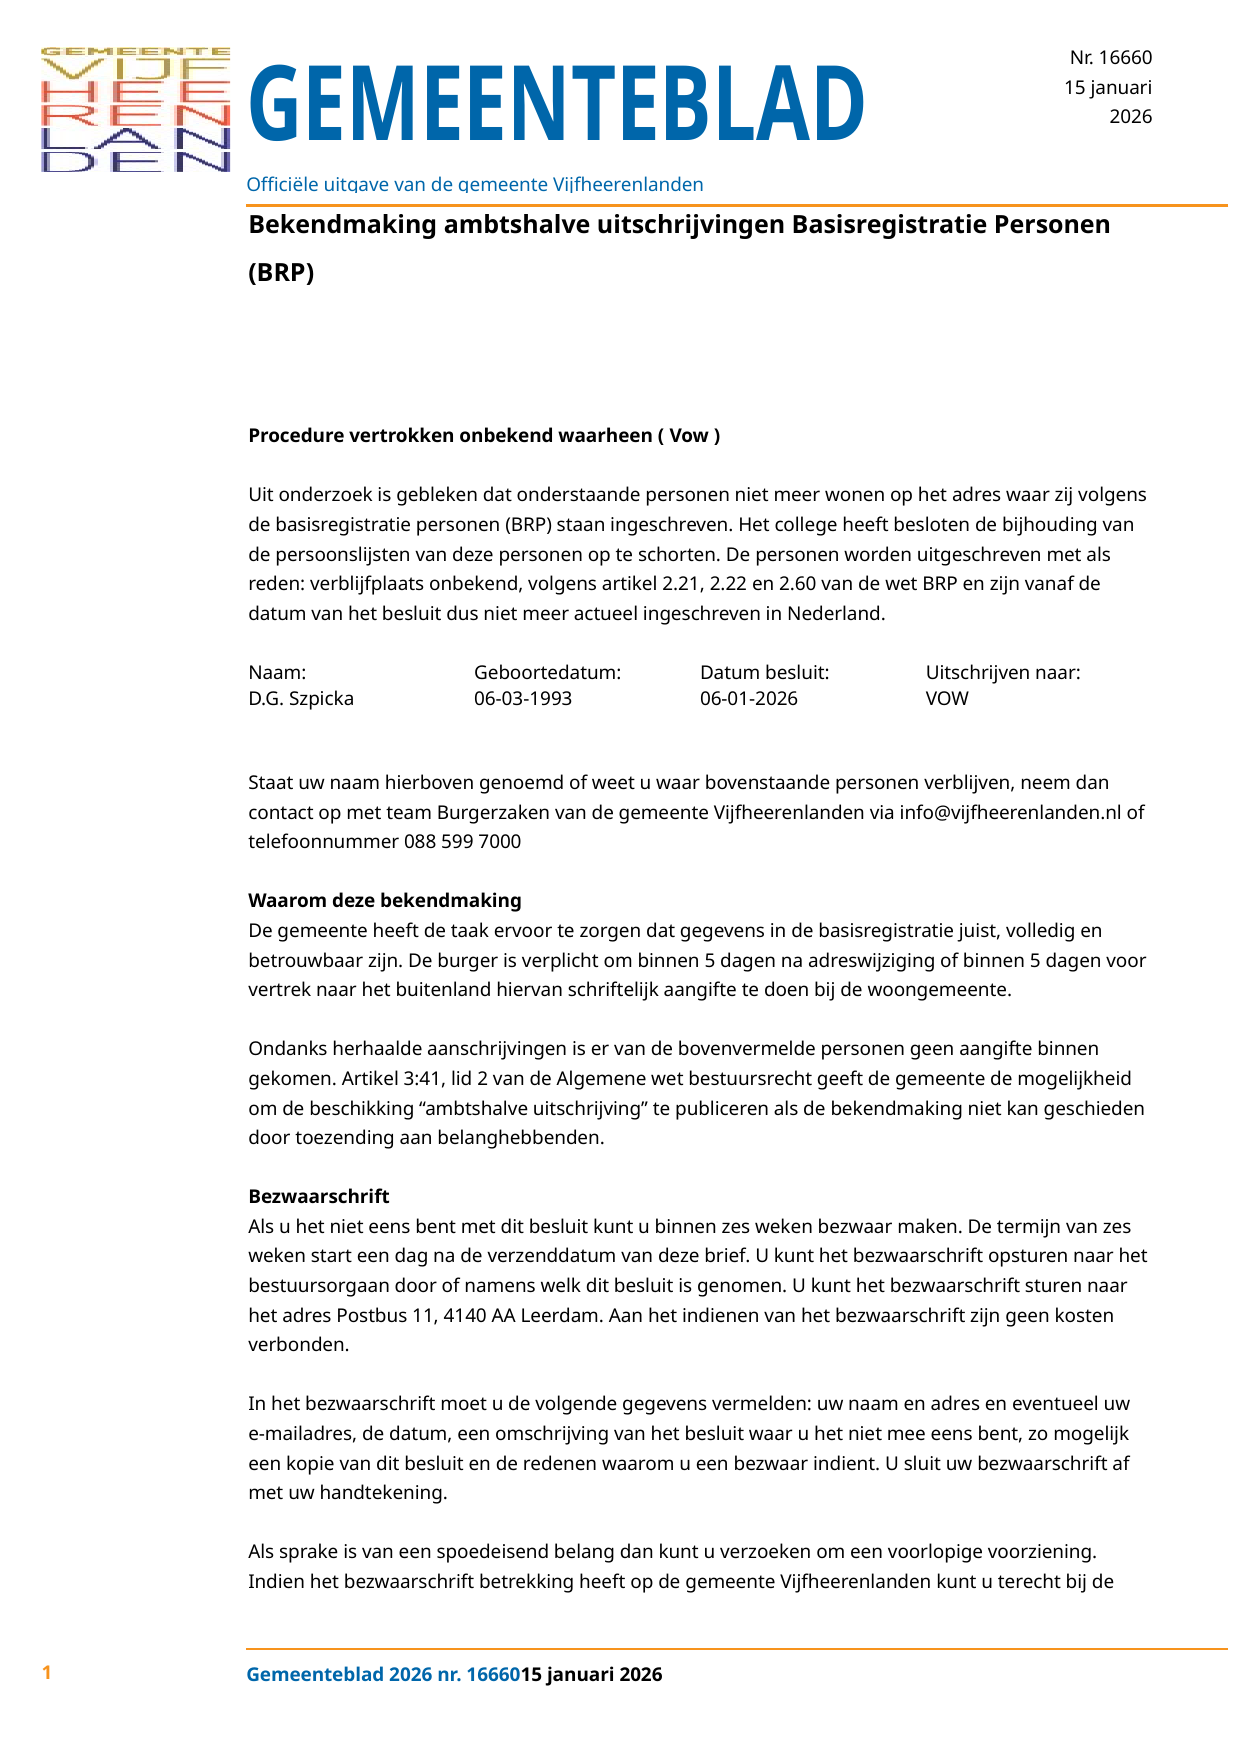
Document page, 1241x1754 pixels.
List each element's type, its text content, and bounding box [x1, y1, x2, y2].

text Bekendmaking ambtshalve uitschrijvingen Basisregistratie Personen (BRP) [248, 207, 1152, 288]
table_cell 06-01-2026 [700, 685, 926, 711]
table_header Uitschrijven naar: [926, 659, 1152, 685]
table_cell [248, 711, 474, 736]
text Ondanks herhaalde aanschrijvingen is er van de bovenvermelde personen geen aangifte binnen gekomen. Artikel 3:41, lid 2 van de Algemene wet bestuursrecht geeft de gemeente de mogelijkheid om de beschikking “ambtshalve uitschrijving” te publiceren als de bekendmaking niet kan geschieden door toezending aan belanghebbenden. [248, 1036, 1152, 1150]
text Waarom deze bekendmaking [248, 888, 1152, 913]
picture [41, 47, 231, 172]
table_cell D.G. Szpicka [248, 685, 474, 711]
text Bezwaarschrift [248, 1183, 1152, 1209]
text In het bezwaarschrift moet u de volgende gegevens vermelden: uw naam en adres en eventueel uw e-mailadres, de datum, een omschrijving van het besluit waar u het niet mee eens bent, zo mogelijk een kopie van dit besluit en de redenen waarom u een bezwaar indient. U sluit uw bezwaarschrift af met uw handtekening. [248, 1391, 1152, 1505]
text Uit onderzoek is gebleken dat onderstaande personen niet meer wonen op het adres waar zij volgens de basisregistratie personen (BRP) staan ingeschreven. Het college heeft besloten de bijhouding van de persoonslijsten van deze personen op te schorten. De personen worden uitgeschreven met als reden: verblijfplaats onbekend, volgens artikel 2.21, 2.22 en 2.60 van de wet BRP en zijn vanaf de datum van het besluit dus niet meer actueel ingeschreven in Nederland. [248, 482, 1152, 626]
table_cell 06-03-1993 [474, 685, 700, 711]
table_cell VOW [926, 685, 1152, 711]
table_cell [926, 711, 1152, 736]
table_cell [474, 711, 700, 736]
table_cell [700, 711, 926, 736]
table_header Geboortedatum: [474, 659, 700, 685]
text Als sprake is van een spoedeisend belang dan kunt u verzoeken om een voorlopige voorziening. Indien het bezwaarschrift betrekking heeft op de gemeente Vijfheerenlanden kunt u terecht bij de [248, 1538, 1152, 1594]
text Procedure vertrokken onbekend waarheen ( Vow ) [248, 422, 1152, 448]
text De gemeente heeft de taak ervoor te zorgen dat gegevens in de basisregistratie juist, volledig en betrouwbaar zijn. De burger is verplicht om binnen 5 dagen na adreswijziging of binnen 5 dagen voor vertrek naar het buitenland hiervan schriftelijk aangifte te doen bij de woongemeente. [248, 917, 1152, 1002]
table_header Naam: [248, 659, 474, 685]
table_header Datum besluit: [700, 659, 926, 685]
text Staat uw naam hierboven genoemd of weet u waar bovenstaande personen verblijven, neem dan contact op met team Burgerzaken van de gemeente Vijfheerenlanden via info@vijfheerenlanden.nl of telefoonnummer 088 599 7000 [248, 769, 1152, 854]
text Als u het niet eens bent met dit besluit kunt u binnen zes weken bezwaar maken. De termijn van zes weken start een dag na de verzenddatum van deze brief. U kunt het bezwaarschrift opsturen naar het bestuursorgaan door of namens welk dit besluit is genomen. U kunt het bezwaarschrift sturen naar het adres Postbus 11, 4140 AA Leerdam. Aan het indienen van het bezwaarschrift zijn geen kosten verbonden. [248, 1213, 1152, 1357]
